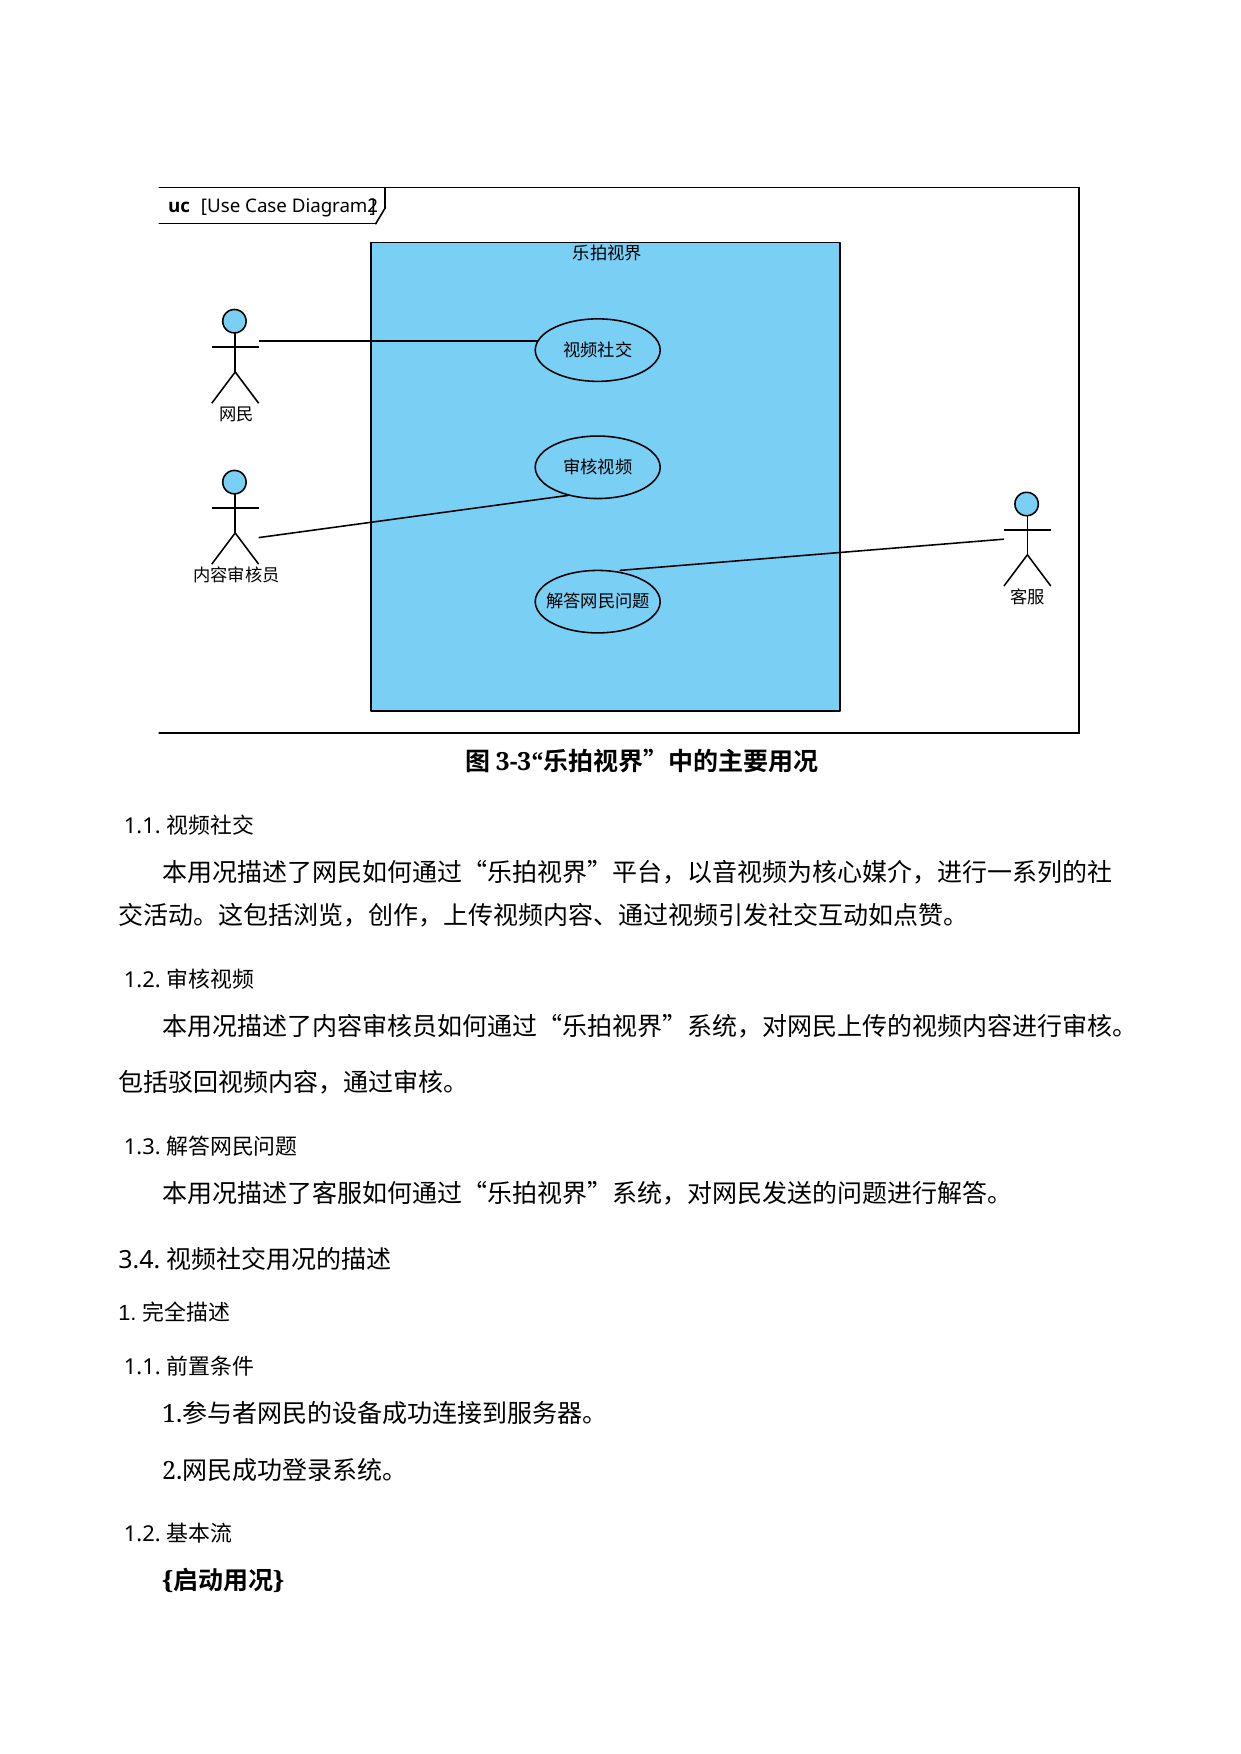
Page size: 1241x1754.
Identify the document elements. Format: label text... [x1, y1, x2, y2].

text {启动用况} [118, 1561, 1122, 1597]
text 1.参与者网民的设备成功连接到服务器。 [118, 1394, 1122, 1430]
text 本用况描述了客服如何通过“乐拍视界”系统，对网民发送的问题进行解答。 [118, 1174, 1122, 1210]
subtitle 前置条件 [118, 1349, 1122, 1381]
text 本用况描述了网民如何通过“乐拍视界”平台，以音视频为核心媒介，进行一系列的社交活动。这包括浏览，创作，上传视频内容、通过视频引发社交互动如点赞。 [118, 852, 1122, 932]
text 本用况描述了内容审核员如何通过“乐拍视界”系统，对网民上传的视频内容进行审核。 [118, 1007, 1122, 1043]
subtitle 解答网民问题 [118, 1129, 1122, 1161]
text 2.网民成功登录系统。 [118, 1450, 1122, 1486]
subtitle 视频社交 [118, 808, 1122, 839]
text 包括驳回视频内容，通过审核。 [118, 1063, 1122, 1099]
subtitle 视频社交用况的描述 [118, 1240, 1122, 1276]
text 图3-3“乐拍视界”中的主要用况 [118, 188, 1122, 778]
subtitle 基本流 [118, 1516, 1122, 1548]
subtitle 审核视频 [118, 962, 1122, 994]
subtitle 完全描述 [118, 1295, 1122, 1327]
